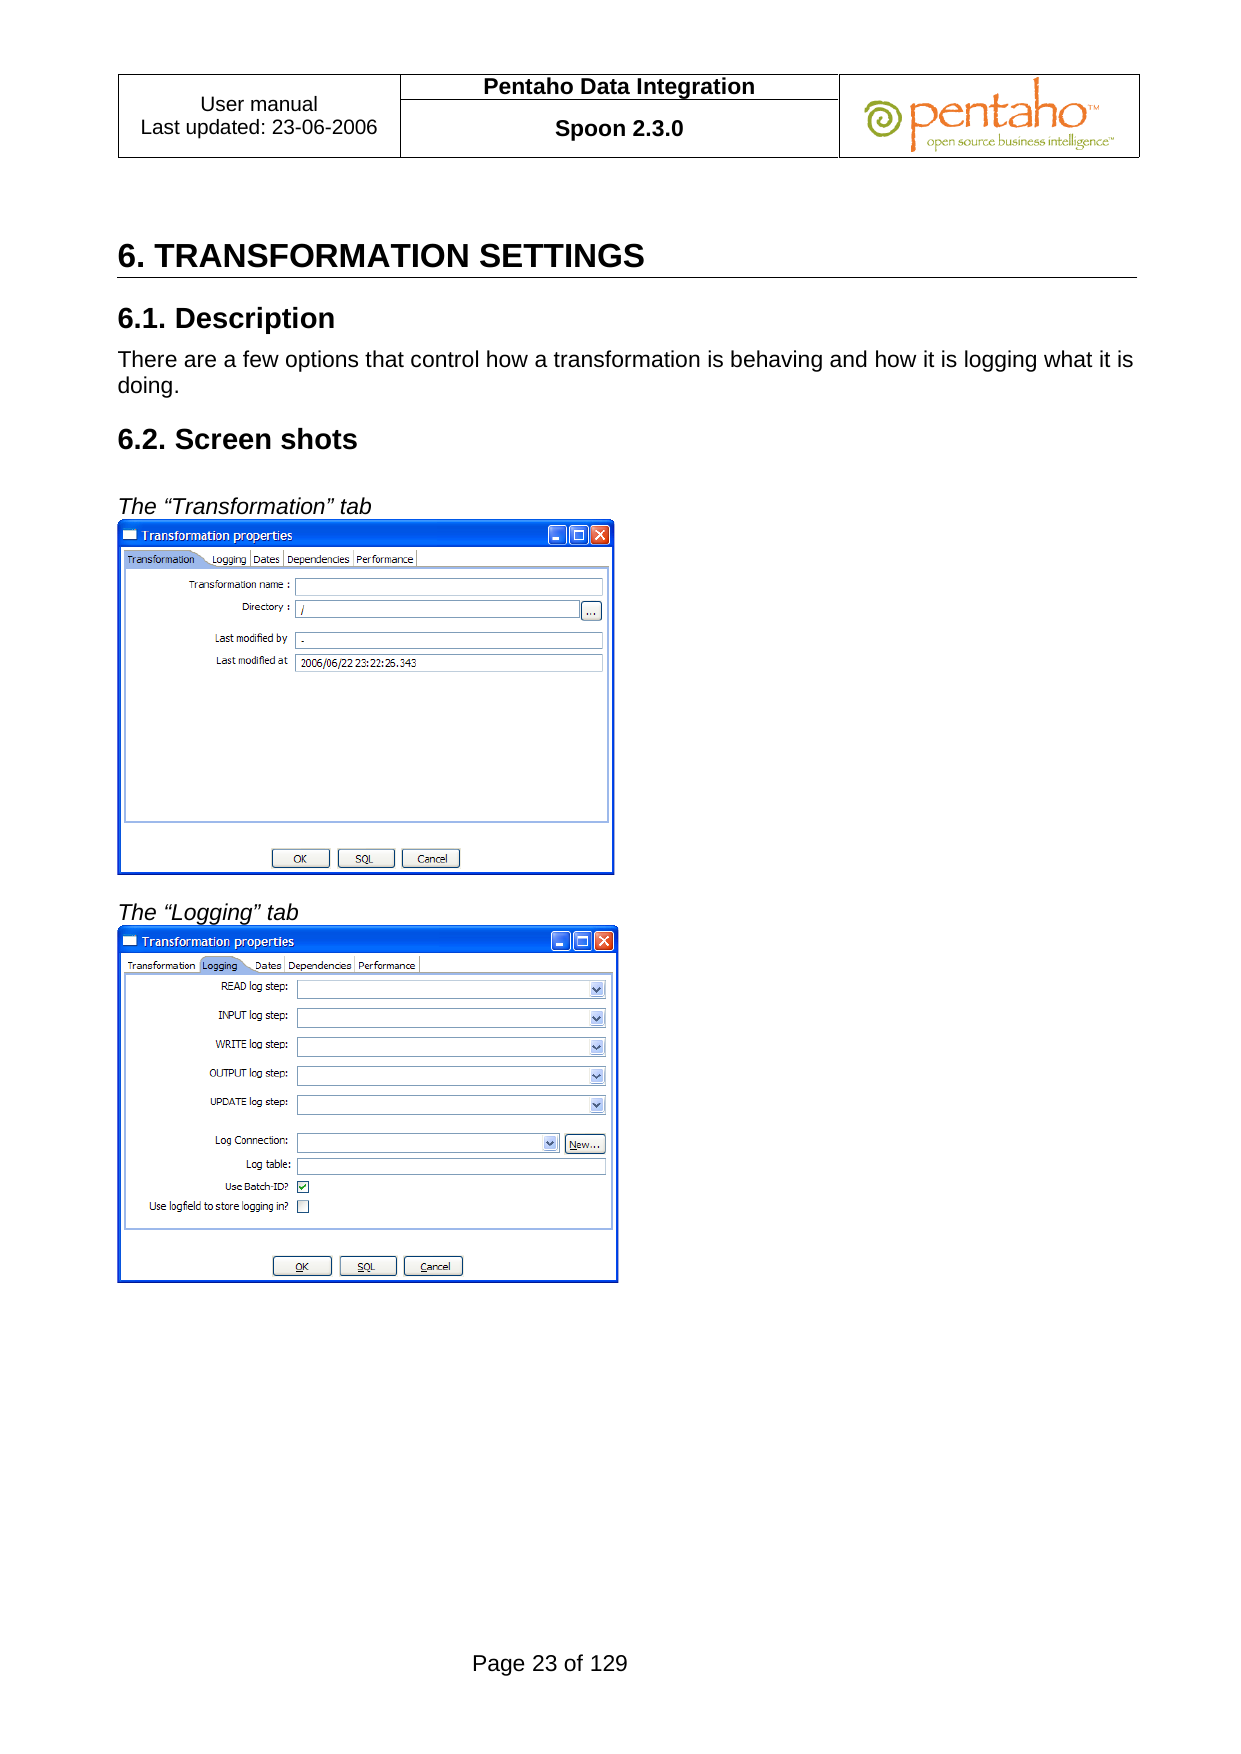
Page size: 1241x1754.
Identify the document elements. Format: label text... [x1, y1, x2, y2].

subtitle Transformation settings [117, 238, 1137, 277]
text There are a few options that control how a transformation is behaving and how it is logging what it is doing. [117, 347, 1137, 398]
text The “Transformation” tab [117, 494, 1137, 519]
picture [117, 925, 619, 1283]
text The “Logging” tab [117, 900, 1137, 925]
subtitle Screen shots [117, 423, 1137, 456]
picture [117, 519, 615, 875]
subtitle Description [117, 302, 1137, 334]
